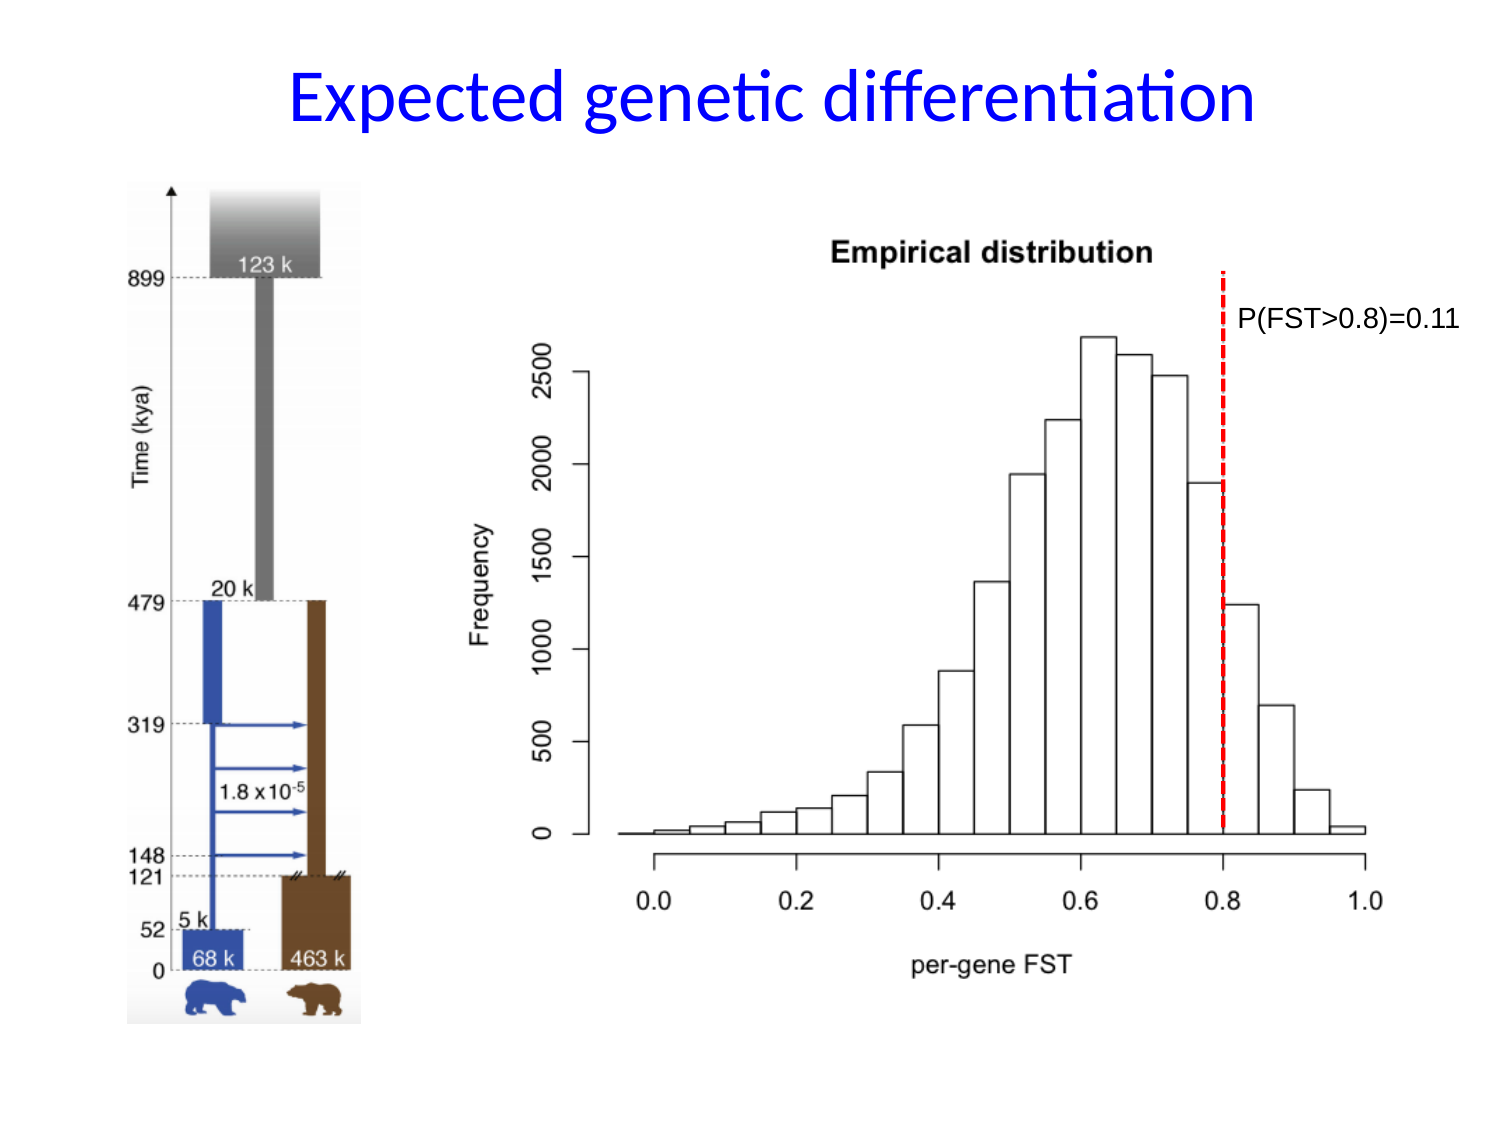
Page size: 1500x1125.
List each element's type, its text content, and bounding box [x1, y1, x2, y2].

title Expected genetic differentiation [98, 2, 1449, 152]
text_box P(FST>0.8)=0.11 [1222, 291, 1476, 342]
picture [127, 178, 361, 1024]
picture [464, 220, 1398, 990]
